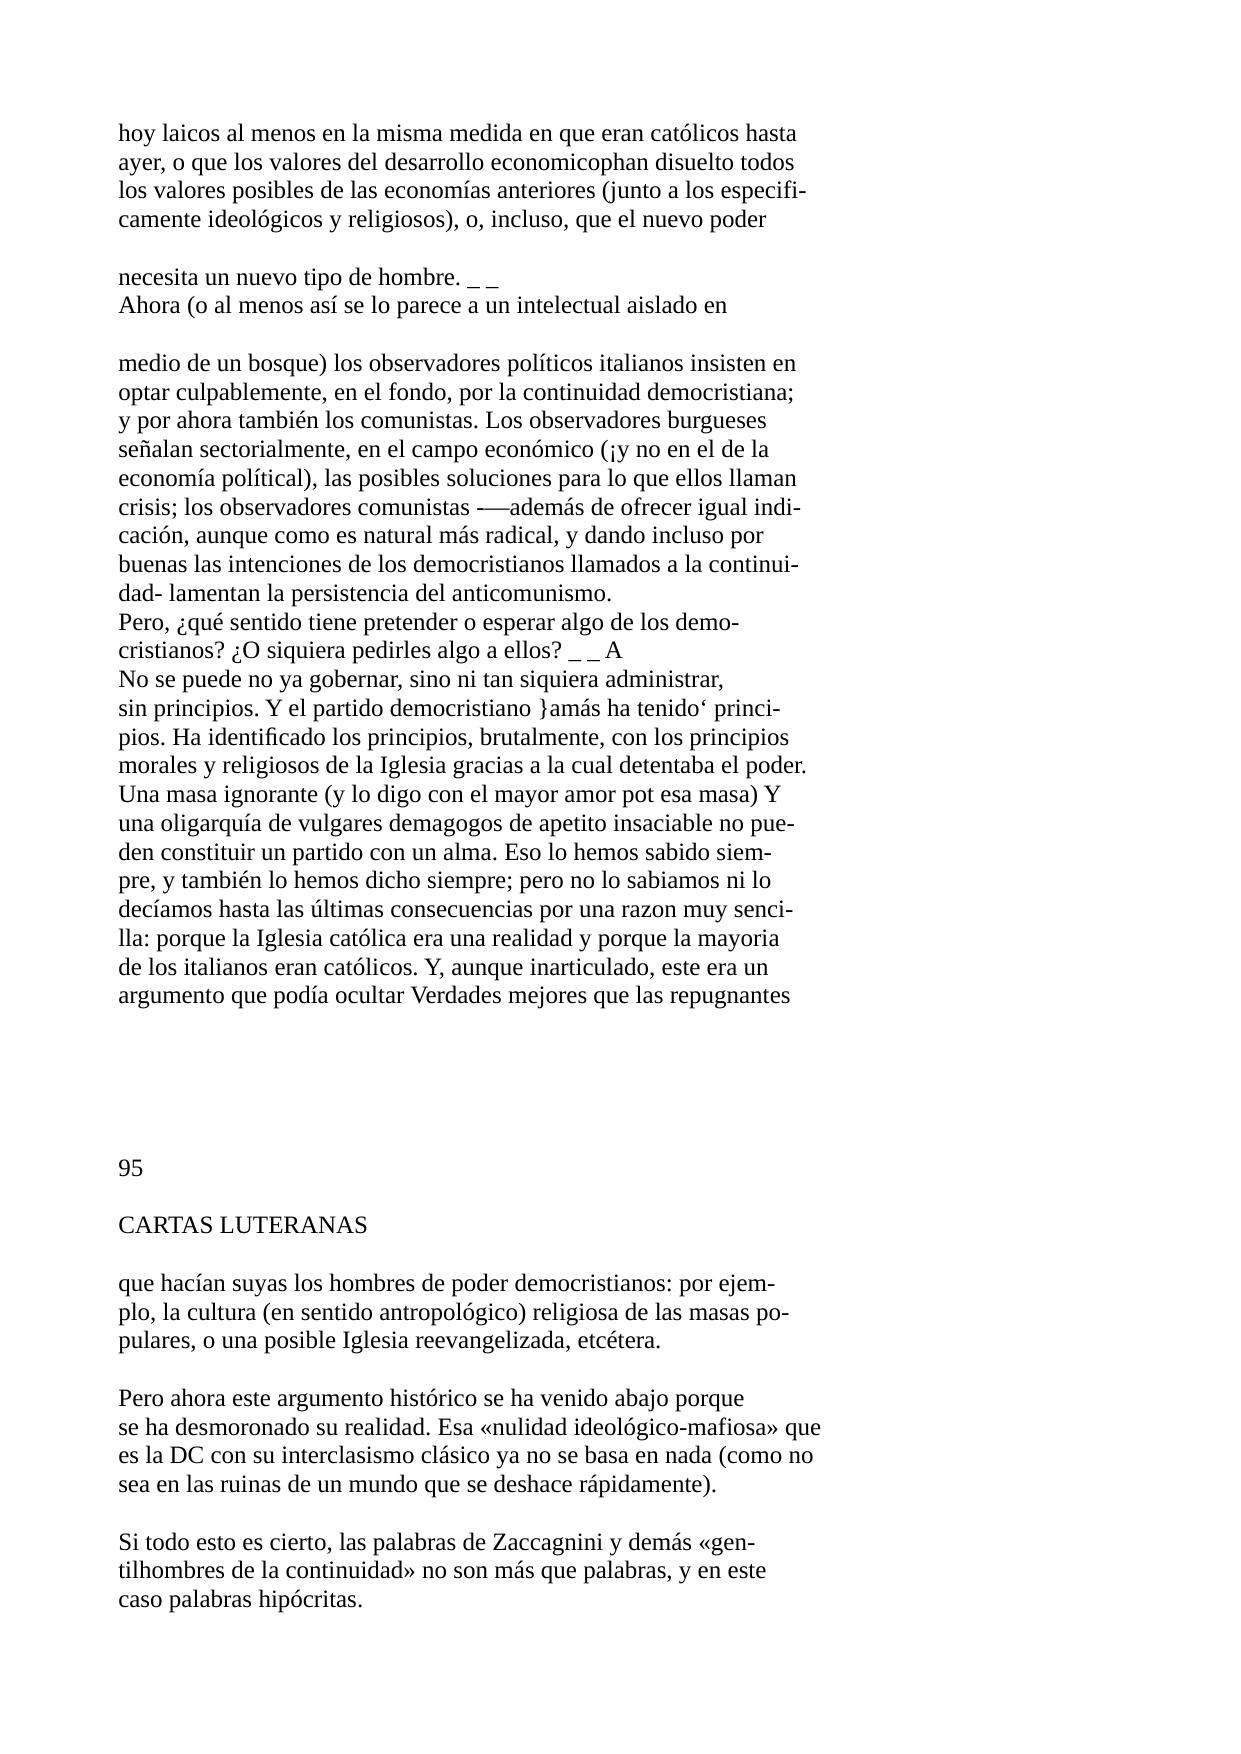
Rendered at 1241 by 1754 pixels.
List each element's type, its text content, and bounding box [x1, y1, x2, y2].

text No se puede no ya gobernar, sino ni tan siquiera administrar, [118, 664, 1122, 693]
text hoy laicos al menos en la misma medida en que eran católicos hasta [118, 118, 1122, 147]
text 95 [118, 1153, 1122, 1182]
text Una masa ignorante (y lo digo con el mayor amor pot esa masa) Y [118, 779, 1122, 808]
text señalan sectorialmente, en el campo económico (¡y no en el de la [118, 434, 1122, 463]
text Si todo esto es cierto, las palabras de Zaccagnini y demás «gen- [118, 1527, 1122, 1556]
text cación, aunque como es natural más radical, y dando incluso por [118, 521, 1122, 549]
text pre, y también lo hemos dicho siempre; pero no lo sabiamos ni lo [118, 866, 1122, 894]
text optar culpablemente, en el fondo, por la continuidad democristiana; [118, 377, 1122, 406]
text sin principios. Y el partido democristiano }amás ha tenido‘ princi- [118, 693, 1122, 722]
text lla: porque la Iglesia católica era una realidad y porque la mayoria [118, 923, 1122, 952]
text los valores posibles de las economías anteriores (junto a los especifi- [118, 176, 1122, 204]
text una oligarquía de vulgares demagogos de apetito insaciable no pue- [118, 808, 1122, 837]
text Ahora (o al menos así se lo parece a un intelectual aislado en [118, 291, 1122, 319]
text que hacían suyas los hombres de poder democristianos: por ejem- [118, 1268, 1122, 1297]
text caso palabras hipócritas. [118, 1584, 1122, 1613]
text buenas las intenciones de los democristianos llamados a la continui- [118, 549, 1122, 578]
text camente ideológicos y religiosos), o, incluso, que el nuevo poder [118, 204, 1122, 233]
text plo, la cultura (en sentido antropológico) religiosa de las masas po- [118, 1297, 1122, 1326]
text medio de un bosque) los observadores políticos italianos insisten en [118, 348, 1122, 377]
text necesita un nuevo tipo de hombre. _ _ [118, 262, 1122, 291]
text y por ahora también los comunistas. Los observadores burgueses [118, 406, 1122, 434]
text pulares, o una posible Iglesia reevangelizada, etcétera. [118, 1326, 1122, 1354]
text de los italianos eran católicos. Y, aunque inarticulado, este era un [118, 952, 1122, 981]
text Pero, ¿qué sentido tiene pretender o esperar algo de los demo- [118, 607, 1122, 636]
text morales y religiosos de la Iglesia gracias a la cual detentaba el poder. [118, 751, 1122, 779]
text sea en las ruinas de un mundo que se deshace rápidamente). [118, 1469, 1122, 1498]
text es la DC con su interclasismo clásico ya no se basa en nada (como no [118, 1441, 1122, 1469]
text cristianos? ¿O siquiera pedirles algo a ellos? _ _ A [118, 636, 1122, 664]
text ayer, o que los valores del desarrollo economicophan disuelto todos [118, 147, 1122, 176]
text se ha desmoronado su realidad. Esa «nulidad ideológico-mafiosa» que [118, 1412, 1122, 1441]
text argumento que podía ocultar Verdades mejores que las repugnantes [118, 981, 1122, 1009]
text tilhombres de la continuidad» no son más que palabras, y en este [118, 1556, 1122, 1584]
text decíamos hasta las últimas consecuencias por una razon muy senci- [118, 894, 1122, 923]
text pios. Ha identiﬁcado los principios, brutalmente, con los principios [118, 722, 1122, 751]
text dad- lamentan la persistencia del anticomunismo. [118, 578, 1122, 607]
text den constituir un partido con un alma. Eso lo hemos sabido siem- [118, 837, 1122, 866]
text Pero ahora este argumento histórico se ha venido abajo porque [118, 1383, 1122, 1412]
text economía polítical), las posibles soluciones para lo que ellos llaman [118, 463, 1122, 492]
text CARTAS LUTERANAS [118, 1211, 1122, 1239]
text crisis; los observadores comunistas -—además de ofrecer igual indi- [118, 492, 1122, 521]
